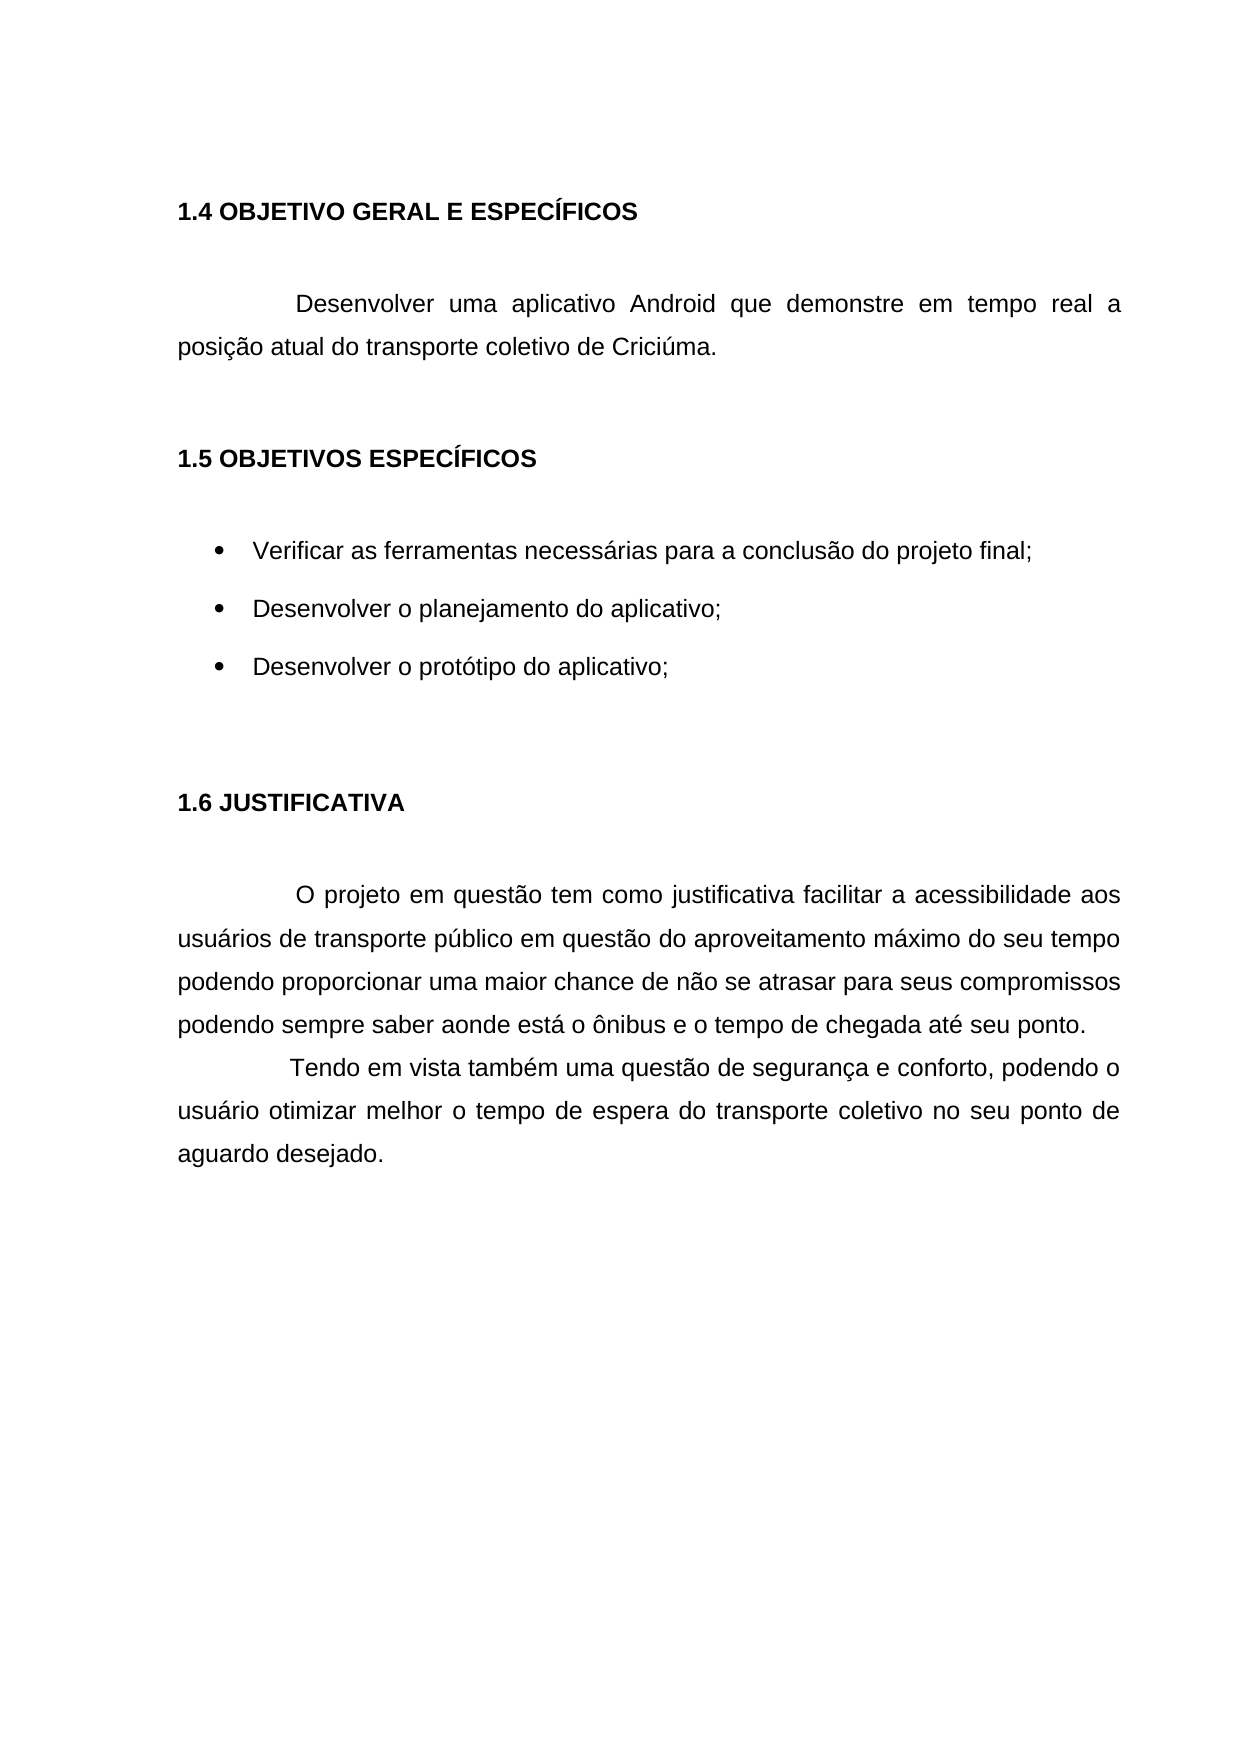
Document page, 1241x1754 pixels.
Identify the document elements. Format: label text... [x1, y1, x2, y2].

subtitle 1.6 JUSTIFICATIVA [177, 788, 1122, 817]
subtitle 1.5 OBJETIVOS ESPECÍFICOS [177, 443, 1122, 472]
list Verificar as ferramentas necessárias para a conclusão do projeto final; [215, 536, 1122, 565]
text Tendo em vista também uma questão de segurança e conforto, podendo o usuário otimizar melhor o tempo de espera do transporte coletivo no seu ponto de aguardo desejado. [177, 1053, 1122, 1168]
list Desenvolver o planejamento do aplicativo; [215, 594, 1122, 623]
list Desenvolver o protótipo do aplicativo; [215, 652, 1122, 681]
text Desenvolver uma aplicativo Android que demonstre em tempo real a posição atual do transporte coletivo de Criciúma. [177, 289, 1122, 361]
text O projeto em questão tem como justificativa facilitar a acessibilidade aos usuários de transporte público em questão do aproveitamento máximo do seu tempo podendo proporcionar uma maior chance de não se atrasar para seus compromissos podendo sempre saber aonde está o ônibus e o tempo de chegada até seu ponto. [177, 881, 1122, 1039]
subtitle 1.4 OBJETIVO GERAL E ESPECÍFICOS [177, 197, 1122, 225]
